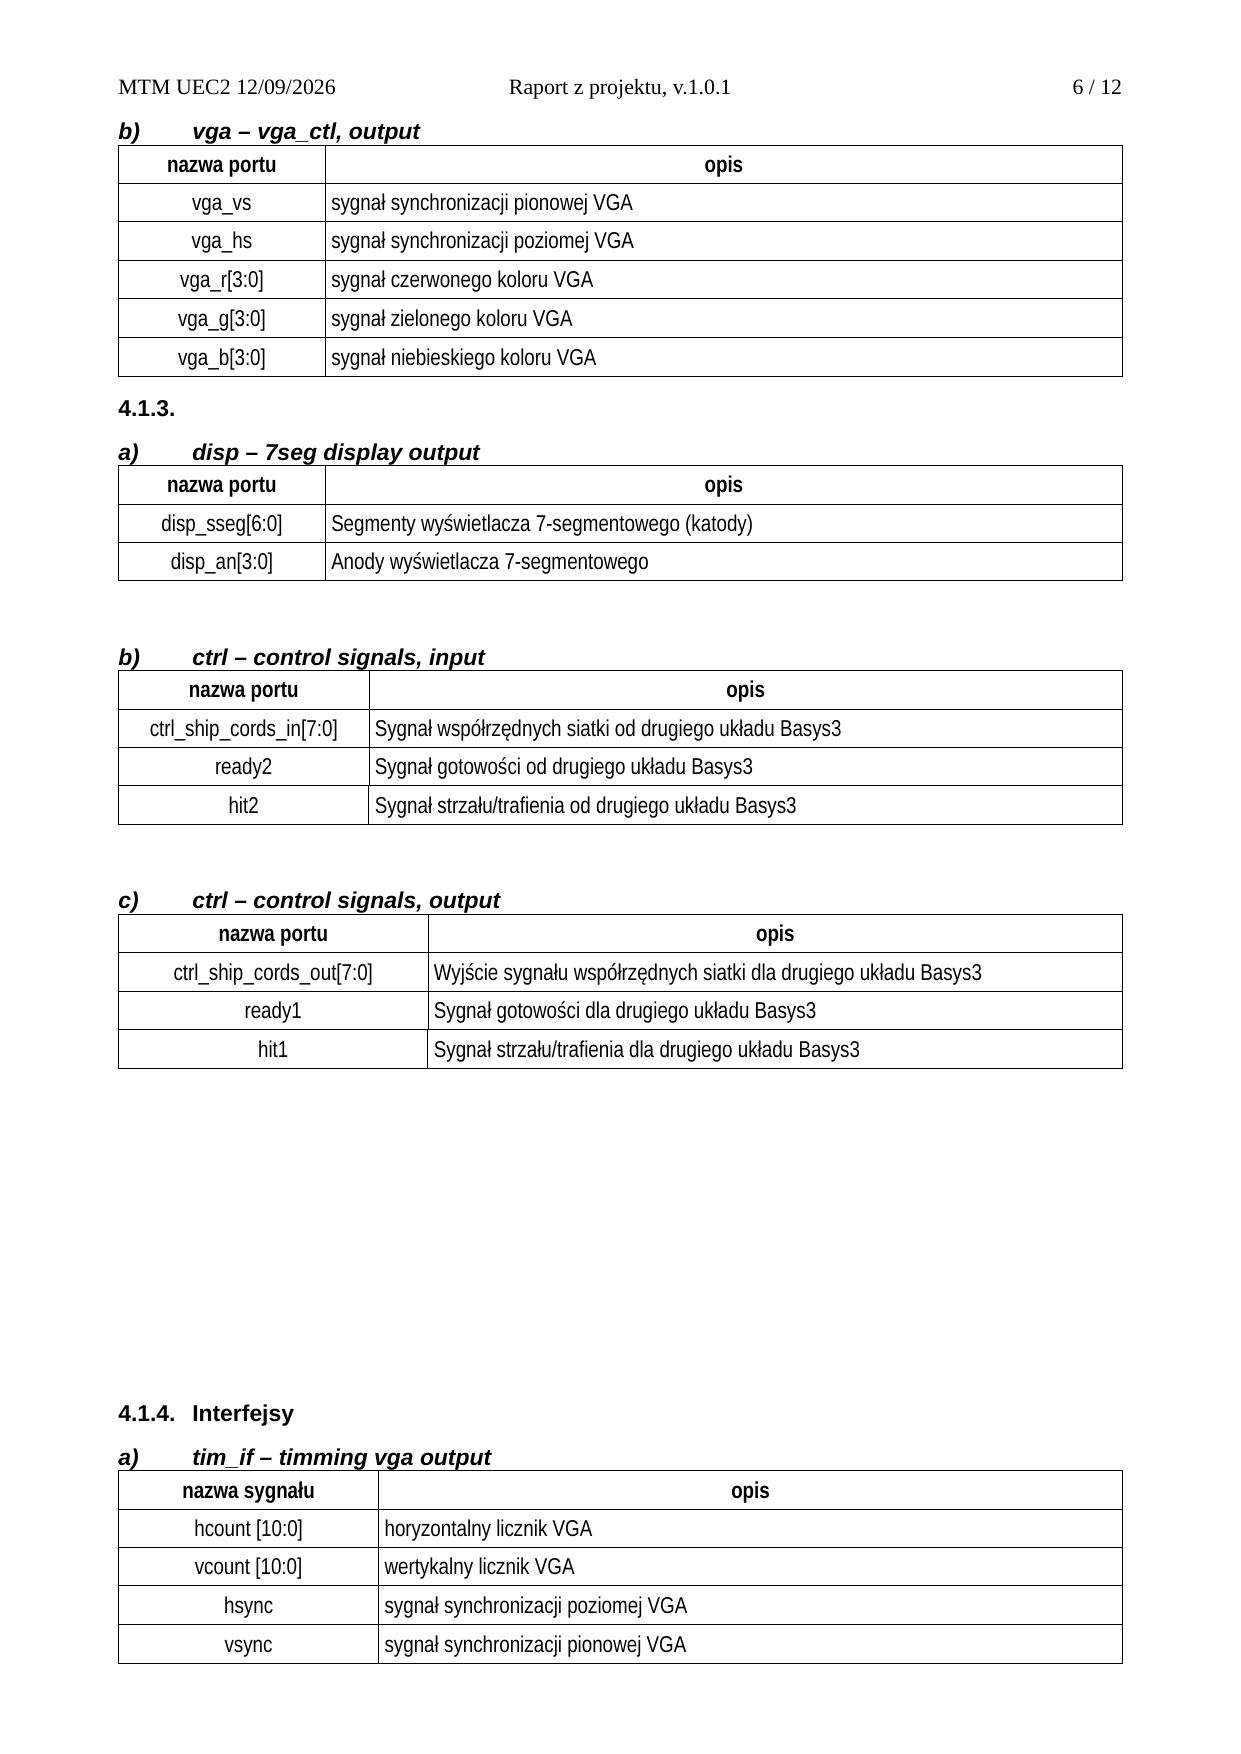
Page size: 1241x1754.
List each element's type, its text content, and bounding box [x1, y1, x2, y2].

table_cell sygnał czerwonego koloru VGA [326, 261, 1122, 298]
subtitle vga – vga_ctl, output [118, 118, 1122, 144]
table_cell Segmenty wyświetlacza 7-segmentowego (katody) [326, 505, 1122, 542]
table_cell Wyjście sygnału współrzędnych siatki dla drugiego układu Basys3 [429, 953, 1122, 991]
table_cell hsync [119, 1586, 378, 1624]
table_cell disp_sseg[6:0] [119, 505, 325, 542]
table_cell Anody wyświetlacza 7-segmentowego [326, 543, 1122, 580]
table_cell Sygnał gotowości dla drugiego układu Basys3 [429, 992, 1122, 1029]
table_header nazwa portu [119, 915, 428, 952]
table_cell sygnał synchronizacji poziomej VGA [326, 222, 1122, 259]
table_cell vga_r[3:0] [119, 261, 325, 298]
table_cell sygnał zielonego koloru VGA [326, 299, 1122, 337]
subtitle ctrl – control signals, input [118, 644, 1122, 670]
table_cell sygnał synchronizacji pionowej VGA [326, 184, 1122, 221]
table_header opis [326, 466, 1122, 503]
table_cell sygnał synchronizacji pionowej VGA [379, 1625, 1122, 1663]
subtitle Interfejsy [118, 1400, 1122, 1426]
table_cell hit2 [119, 786, 368, 824]
table_header opis [379, 1471, 1122, 1509]
table_cell vga_hs [119, 222, 325, 259]
table_cell ready2 [119, 748, 369, 785]
table_header opis [370, 671, 1122, 708]
table_cell vga_g[3:0] [119, 299, 325, 337]
table_cell sygnał niebieskiego koloru VGA [326, 338, 1122, 376]
table_cell Sygnał strzału/trafienia dla drugiego układu Basys3 [428, 1030, 1122, 1068]
subtitle disp – 7seg display output [118, 439, 1122, 465]
subtitle ctrl – control signals, output [118, 887, 1122, 914]
table_cell wertykalny licznik VGA [379, 1548, 1122, 1585]
table_cell vga_vs [119, 184, 325, 221]
table_header opis [326, 146, 1122, 183]
table_cell horyzontalny licznik VGA [379, 1510, 1122, 1547]
table_cell Sygnał gotowości od drugiego układu Basys3 [370, 748, 1122, 785]
table_header nazwa portu [119, 466, 325, 503]
table_cell vga_b[3:0] [119, 338, 325, 376]
table_cell ctrl_ship_cords_in[7:0] [119, 710, 369, 747]
table_cell ready1 [119, 992, 428, 1029]
table_header nazwa portu [119, 671, 369, 708]
table_cell hcount [10:0] [119, 1510, 378, 1547]
table_header opis [429, 915, 1122, 952]
table_cell Sygnał strzału/trafienia od drugiego układu Basys3 [369, 786, 1122, 824]
subtitle tim_if – timming vga output [118, 1444, 1122, 1470]
table_cell vsync [119, 1625, 378, 1663]
table_cell hit1 [119, 1030, 427, 1068]
table_cell vcount [10:0] [119, 1548, 378, 1585]
table_cell disp_an[3:0] [119, 543, 325, 580]
table_header nazwa sygnału [119, 1471, 378, 1509]
table_cell Sygnał współrzędnych siatki od drugiego układu Basys3 [370, 710, 1122, 747]
table_cell sygnał synchronizacji poziomej VGA [379, 1586, 1122, 1624]
table_cell ctrl_ship_cords_out[7:0] [119, 953, 428, 991]
table_header nazwa portu [119, 146, 325, 183]
